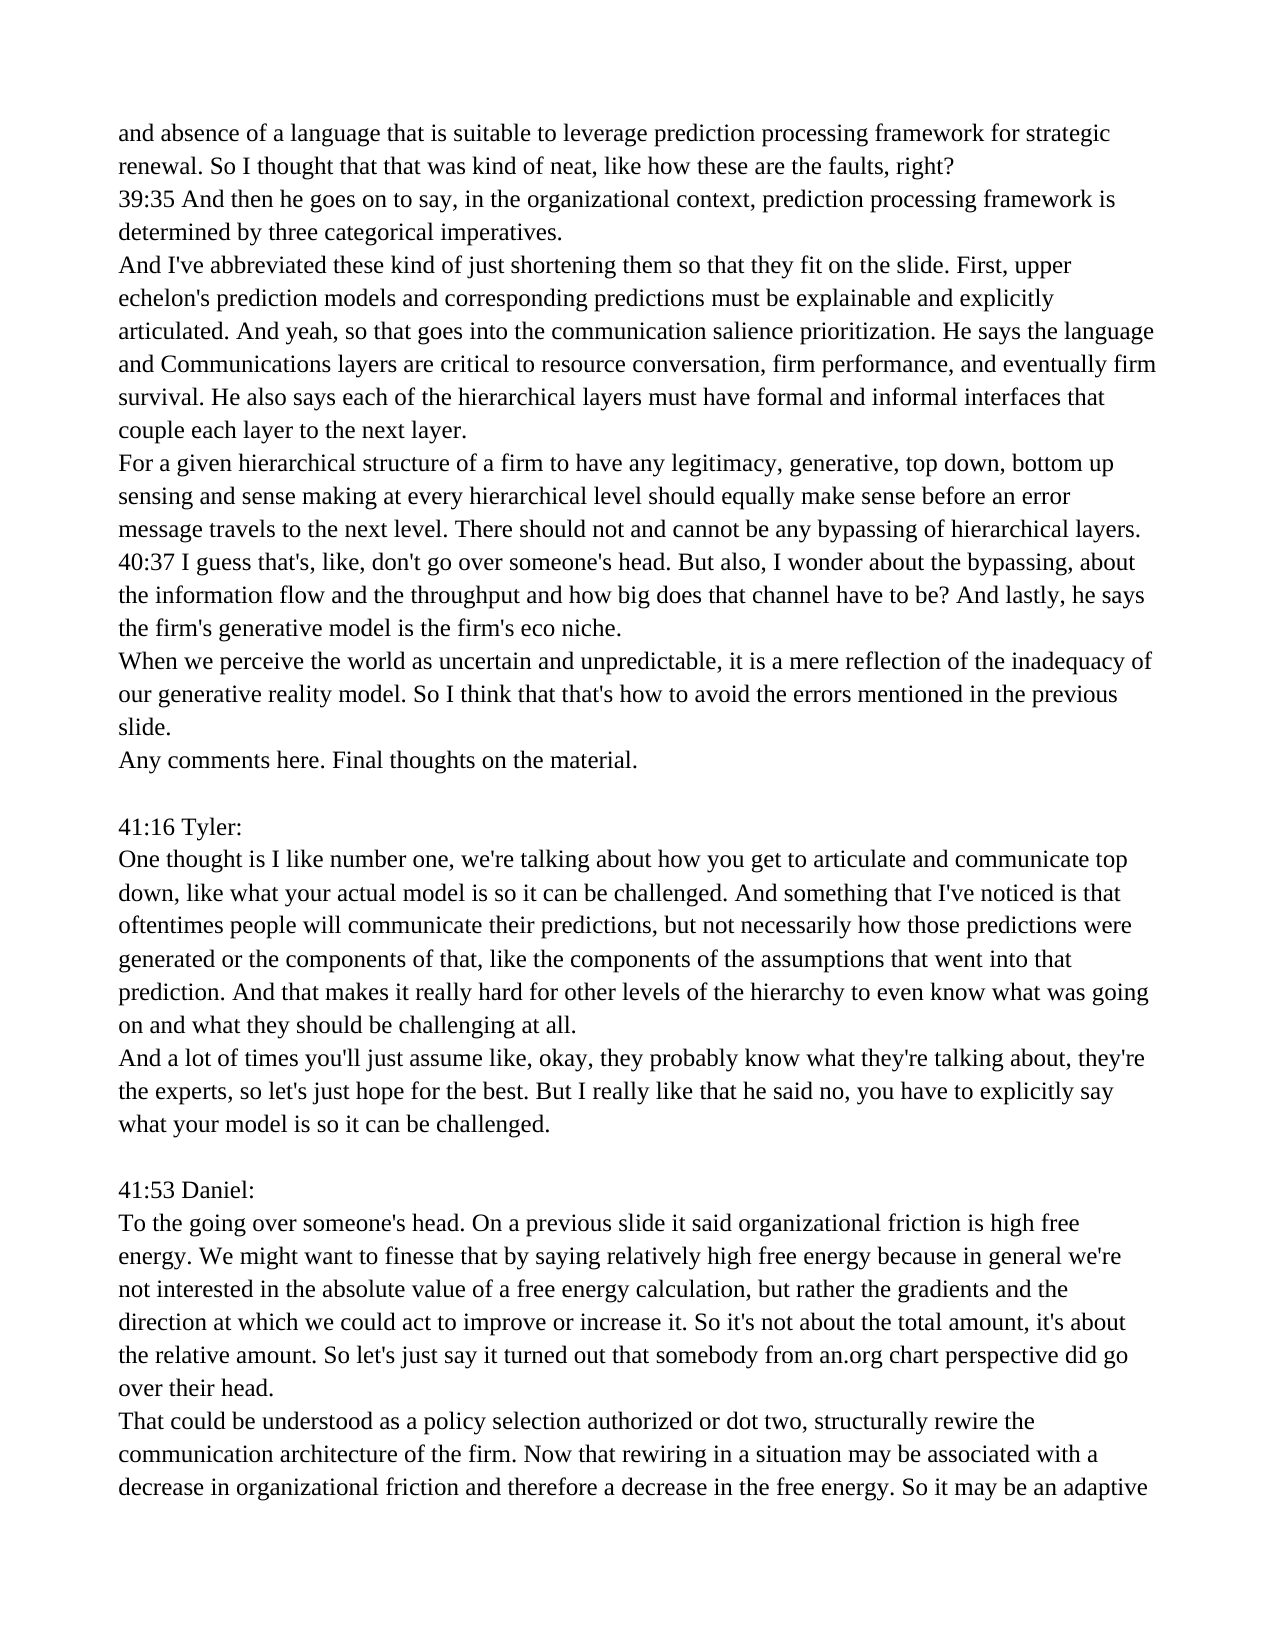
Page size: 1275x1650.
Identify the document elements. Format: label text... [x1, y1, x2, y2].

text Any comments here. Final thoughts on the material. [118, 746, 1157, 774]
text To the going over someone's head. On a previous slide it said organizational friction is high free energy. We might want to finesse that by saying relatively high free energy because in general we're not interested in the absolute value of a free energy calculation, but rather the gradients and the direction at which we could act to improve or increase it. So it's not about the total amount, it's about the relative amount. So let's just say it turned out that somebody from an.org chart perspective did go over their head. [118, 1208, 1157, 1402]
text 41:16 Tyler: [118, 812, 1157, 840]
text For a given hierarchical structure of a firm to have any legitimacy, generative, top down, bottom up sensing and sense making at every hierarchical level should equally make sense before an error message travels to the next level. There should not and cannot be any bypassing of hierarchical layers. [118, 448, 1157, 543]
text When we perceive the world as uncertain and unpredictable, it is a mere reflection of the inadequacy of our generative reality model. So I think that that's how to avoid the errors mentioned in the previous slide. [118, 646, 1157, 741]
text 40:37 I guess that's, like, don't go over someone's head. But also, I wonder about the bypassing, about the information flow and the throughput and how big does that channel have to be? And lastly, he says the firm's generative model is the firm's eco niche. [118, 547, 1157, 642]
text And a lot of times you'll just assume like, okay, they probably know what they're talking about, they're the experts, so let's just hope for the best. But I really like that he said no, you have to explicitly say what your model is so it can be challenged. [118, 1043, 1157, 1137]
text And I've abbreviated these kind of just shortening them so that they fit on the slide. First, upper echelon's prediction models and corresponding predictions must be explainable and explicitly articulated. And yeah, so that goes into the communication salience prioritization. He says the language and Communications layers are critical to resource conversation, firm performance, and eventually firm survival. He also says each of the hierarchical layers must have formal and informal interfaces that couple each layer to the next layer. [118, 250, 1157, 444]
text 41:53 Daniel: [118, 1175, 1157, 1203]
text That could be understood as a policy selection authorized or dot two, structurally rewire the communication architecture of the firm. Now that rewiring in a situation may be associated with a decrease in organizational friction and therefore a decrease in the free energy. So it may be an adaptive [118, 1406, 1157, 1501]
text and absence of a language that is suitable to leverage prediction processing framework for strategic renewal. So I thought that that was kind of neat, like how these are the faults, right? [118, 118, 1157, 180]
text 39:35 And then he goes on to say, in the organizational context, prediction processing framework is determined by three categorical imperatives. [118, 184, 1157, 246]
text One thought is I like number one, we're talking about how you get to articulate and communicate top down, like what your actual model is so it can be challenged. And something that I've noticed is that oftentimes people will communicate their predictions, but not necessarily how those predictions were generated or the components of that, like the components of the assumptions that went into that prediction. And that makes it really hard for other levels of the hierarchy to even know what was going on and what they should be challenging at all. [118, 844, 1157, 1038]
